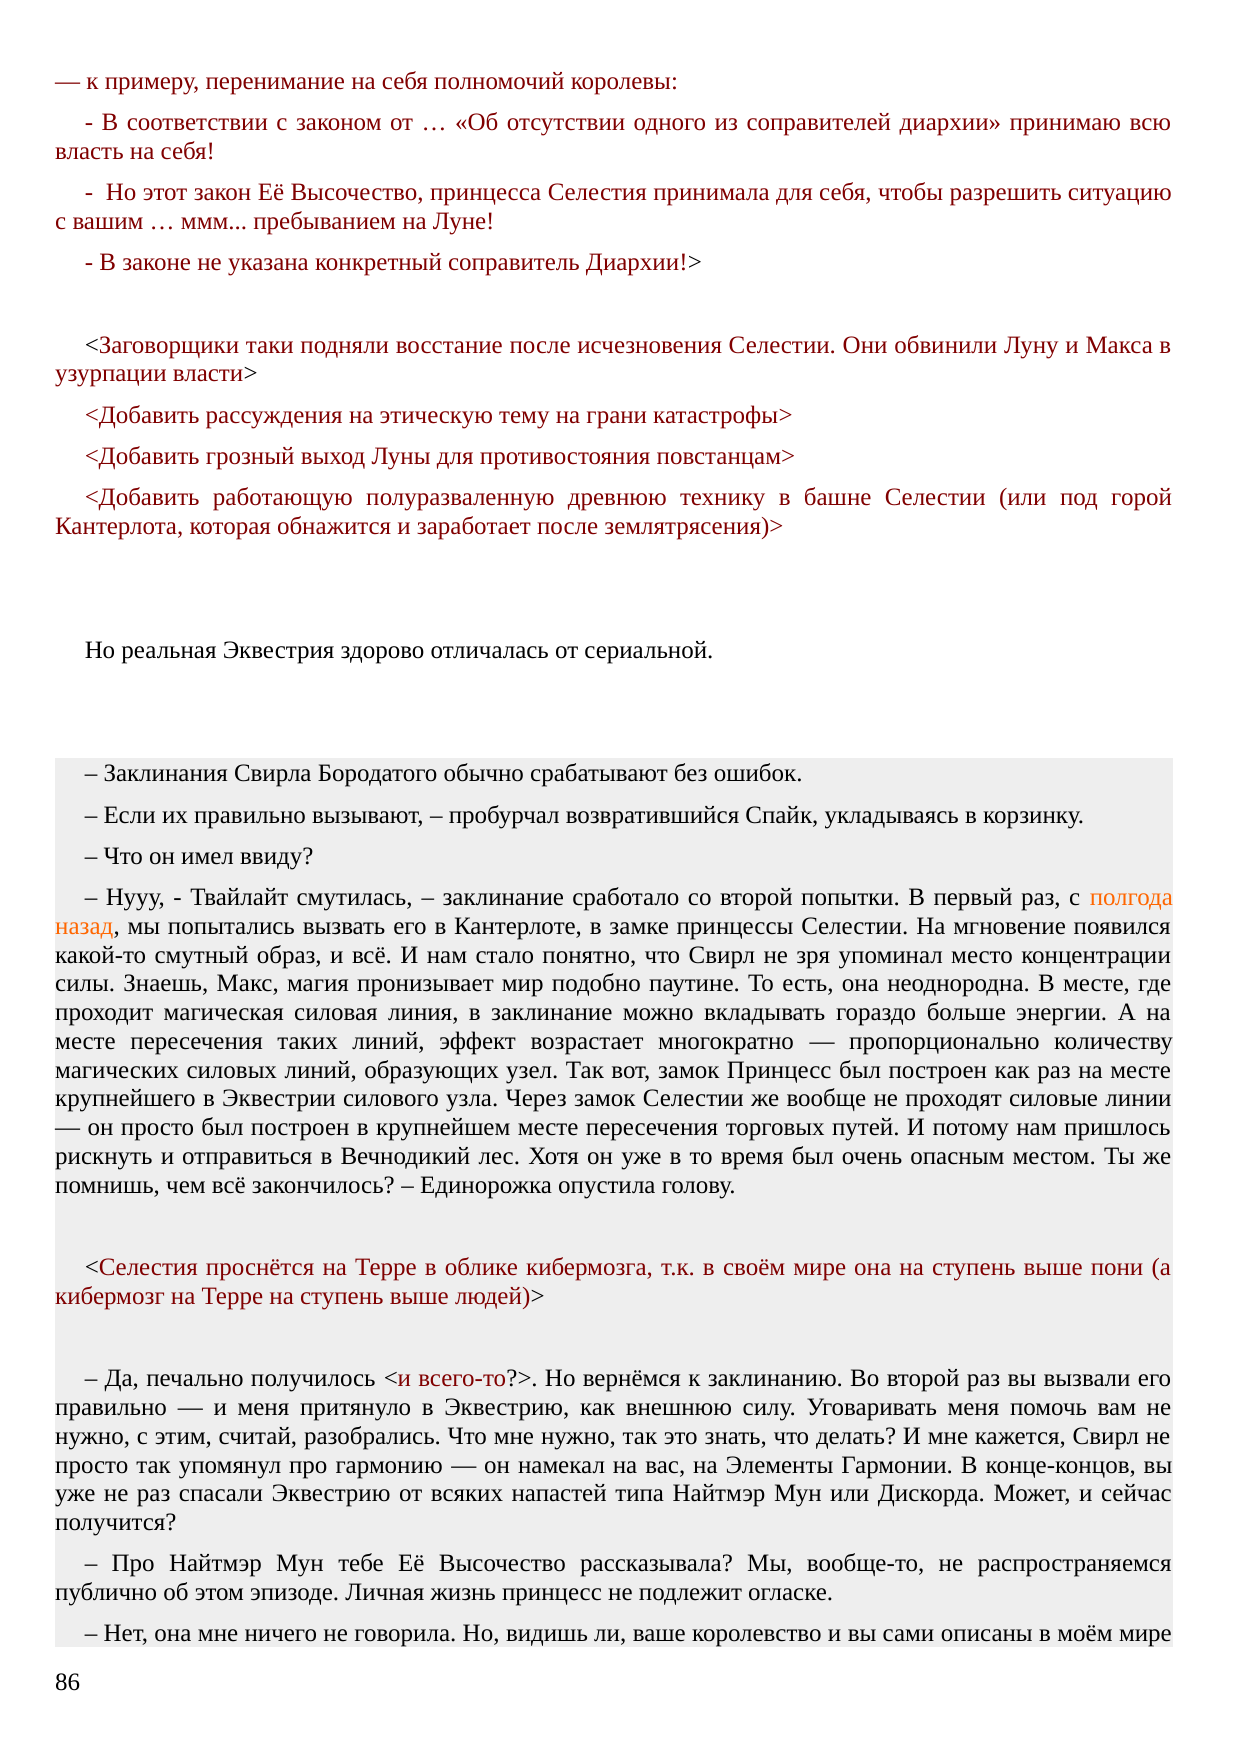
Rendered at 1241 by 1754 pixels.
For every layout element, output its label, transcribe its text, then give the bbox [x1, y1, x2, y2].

text – Что он имел ввиду? [55, 841, 1173, 870]
text – Заклинания Свирла Бородатого обычно срабатывают без ошибок. [55, 758, 1173, 787]
text - Но этот закон Её Высочество, принцесса Селестия принимала для себя, чтобы разрешить ситуацию с вашим … ммм... пребыванием на Луне! [55, 177, 1173, 235]
text <Селестия проснётся на Терре в облике кибермозга, т.к. в своём мире она на ступень выше пони (а кибермозг на Терре на ступень выше людей)> [55, 1252, 1173, 1310]
text – Нууу, - Твайлайт смутилась, – заклинание сработало со второй попытки. В первый раз, с полгода назад, мы попытались вызвать его в Кантерлоте, в замке принцессы Селестии. На мгновение появился какой-то смутный образ, и всё. И нам стало понятно, что Свирл не зря упоминал место концентрации силы. Знаешь, Макс, магия пронизывает мир подобно паутине. То есть, она неоднородна. В месте, где проходит магическая силовая линия, в заклинание можно вкладывать гораздо больше энергии. А на месте пересечения таких линий, эффект возрастает многократно — пропорционально количеству магических силовых линий, образующих узел. Так вот, замок Принцесс был построен как раз на месте крупнейшего в Эквестрии силового узла. Через замок Селестии же вообще не проходят силовые линии — он просто был построен в крупнейшем месте пересечения торговых путей. И потому нам пришлось рискнуть и отправиться в Вечнодикий лес. Хотя он уже в то время был очень опасным местом. Ты же помнишь, чем всё закончилось? – Единорожка опустила голову. [55, 882, 1173, 1198]
text Но реальная Эквестрия здорово отличалась от сериальной. [55, 635, 1173, 663]
text - В законе не указана конкретный соправитель Диархии!> [55, 247, 1173, 276]
text – Про Найтмэр Мун тебе Её Высочество рассказывала? Мы, вообще-то, не распространяемся публично об этом эпизоде. Личная жизнь принцесс не подлежит огласке. [55, 1548, 1173, 1606]
text <Добавить работающую полуразваленную древнюю технику в башне Селестии (или под горой Кантерлота, которая обнажится и заработает после землятрясения)> [55, 482, 1173, 540]
text – Да, печально получилось <и всего-то?>. Но вернёмся к заклинанию. Во второй раз вы вызвали его правильно — и меня притянуло в Эквестрию, как внешнюю силу. Уговаривать меня помочь вам не нужно, с этим, считай, разобрались. Что мне нужно, так это знать, что делать? И мне кажется, Свирл не просто так упомянул про гармонию — он намекал на вас, на Элементы Гармонии. В конце-концов, вы уже не раз спасали Эквестрию от всяких напастей типа Найтмэр Мун или Дискорда. Может, и сейчас получится? [55, 1363, 1173, 1536]
text <Заговорщики таки подняли восстание после исчезновения Селестии. Они обвинили Луну и Макса в узурпации власти> [55, 330, 1173, 387]
text – Если их правильно вызывают, – пробурчал возвратившийся Спайк, укладываясь в корзинку. [55, 800, 1173, 828]
text <Добавить рассуждения на этическую тему на грани катастрофы> [55, 400, 1173, 428]
text <Добавить грозный выход Луны для противостояния повстанцам> [55, 441, 1173, 470]
text - В соответствии с законом от … «Об отсутствии одного из соправителей диархии» принимаю всю власть на себя! [55, 107, 1173, 165]
text – Нет, она мне ничего не говорила. Но, видишь ли, ваше королевство и вы сами описаны в моём мире [55, 1618, 1173, 1647]
text — к примеру, перенимание на себя полномочий королевы: [55, 66, 1173, 95]
